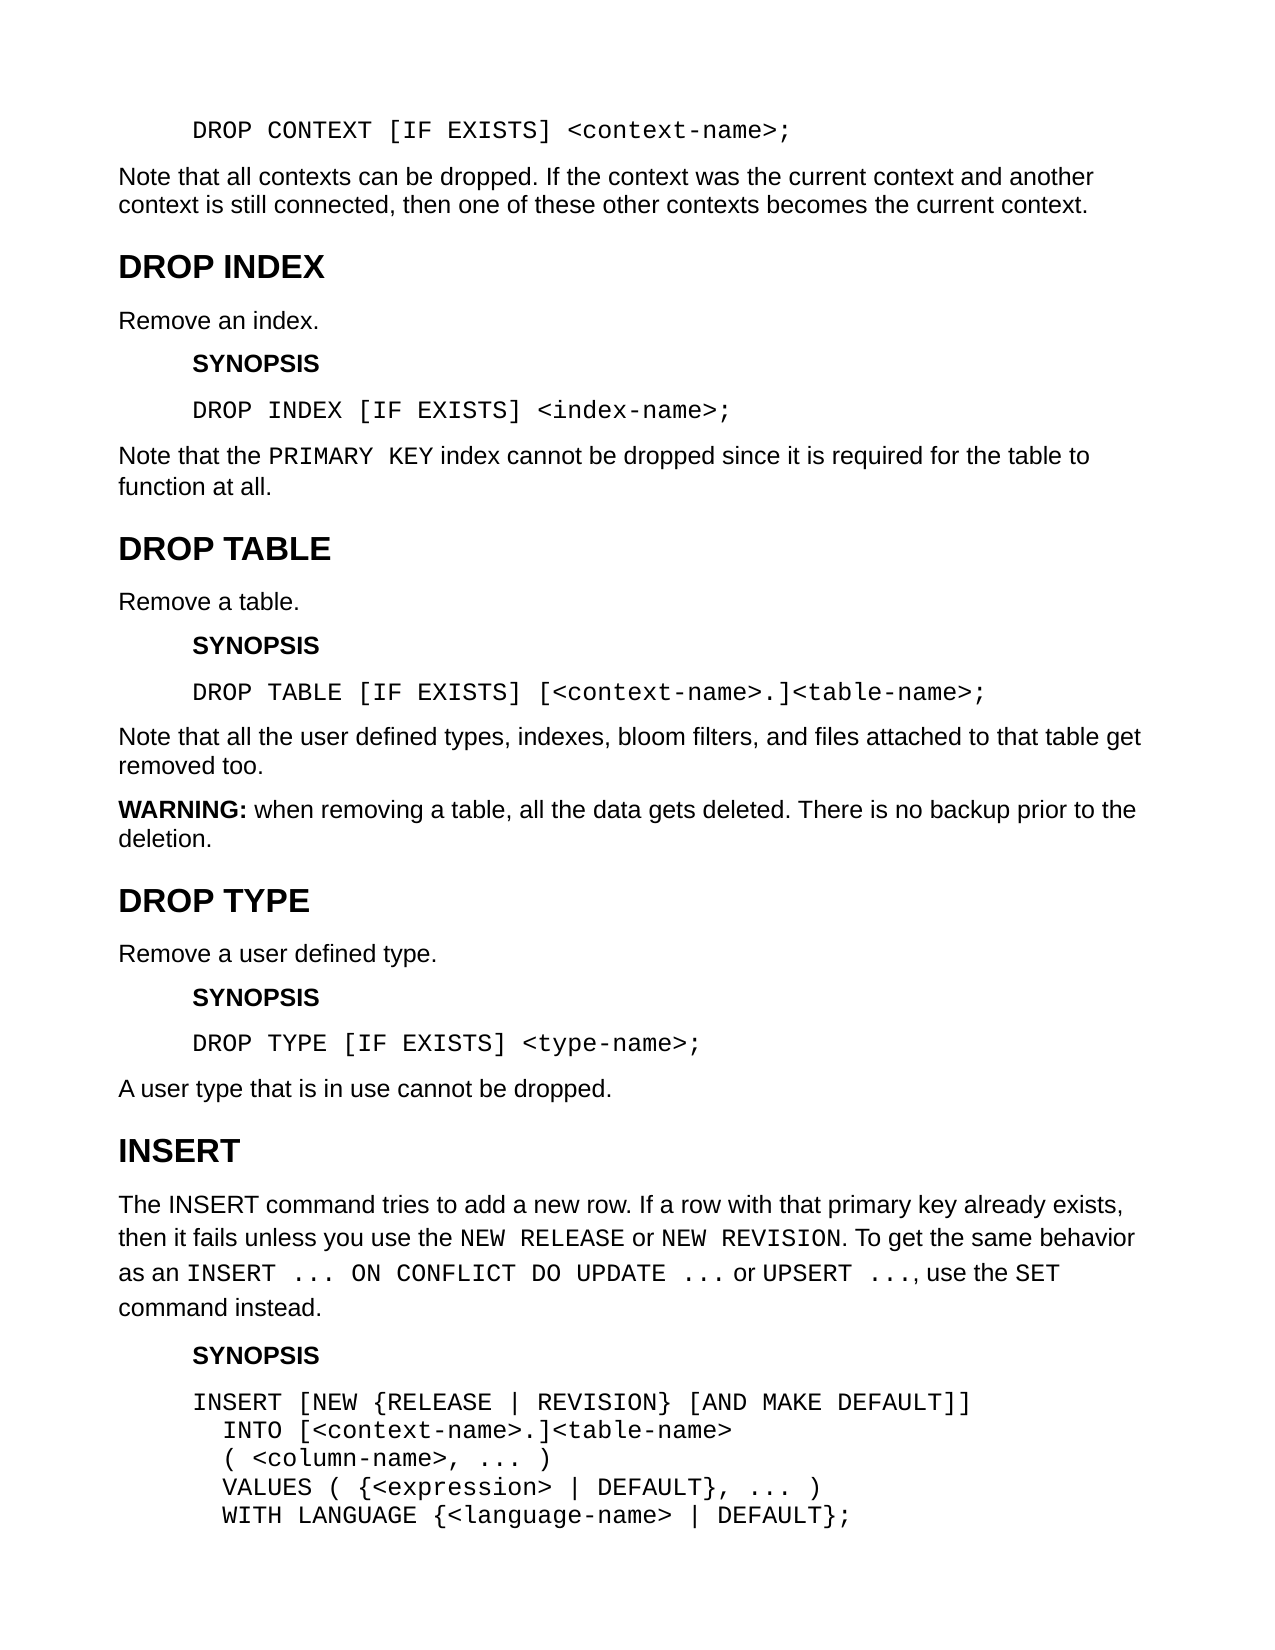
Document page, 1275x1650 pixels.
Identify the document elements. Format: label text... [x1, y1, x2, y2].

text SYNOPSIS [192, 349, 1157, 378]
text SYNOPSIS [192, 1341, 1157, 1370]
text INSERT [NEW {RELEASE | REVISION} [AND MAKE DEFAULT]] INTO [<context-name>.]<table-name> ( <column-name>, ... ) VALUES ( {<expression> | DEFAULT}, ... ) WITH LANGUAGE {<language-name> | DEFAULT}; [192, 1389, 1157, 1531]
subtitle INSERT [118, 1131, 1157, 1170]
text Remove an index. [118, 306, 1157, 334]
text Remove a table. [118, 587, 1157, 616]
text DROP CONTEXT [IF EXISTS] <context-name>; [192, 118, 1157, 146]
text DROP TYPE [IF EXISTS] <type-name>; [192, 1031, 1157, 1059]
subtitle DROP TABLE [118, 529, 1157, 567]
text Remove a user defined type. [118, 939, 1157, 968]
text SYNOPSIS [192, 983, 1157, 1012]
text The INSERT command tries to add a new row. If a row with that primary key already exists, then it fails unless you use the NEW RELEASE or NEW REVISION. To get the same behavior as an INSERT ... ON CONFLICT DO UPDATE ... or UPSERT ..., use the SET command instead. [118, 1190, 1157, 1322]
text WARNING: when removing a table, all the data gets deleted. There is no backup prior to the deletion. [118, 795, 1157, 852]
subtitle DROP TYPE [118, 881, 1157, 919]
subtitle DROP INDEX [118, 247, 1157, 286]
text DROP INDEX [IF EXISTS] <index-name>; [192, 397, 1157, 426]
text Note that all contexts can be dropped. If the context was the current context and another context is still connected, then one of these other contexts becomes the current context. [118, 161, 1157, 219]
text A user type that is in use cannot be dropped. [118, 1074, 1157, 1103]
text DROP TABLE [IF EXISTS] [<context-name>.]<table-name>; [192, 679, 1157, 707]
text SYNOPSIS [192, 631, 1157, 660]
text Note that the PRIMARY KEY index cannot be dropped since it is required for the table to function at all. [118, 441, 1157, 501]
text Note that all the user defined types, indexes, bloom filters, and files attached to that table get removed too. [118, 722, 1157, 780]
